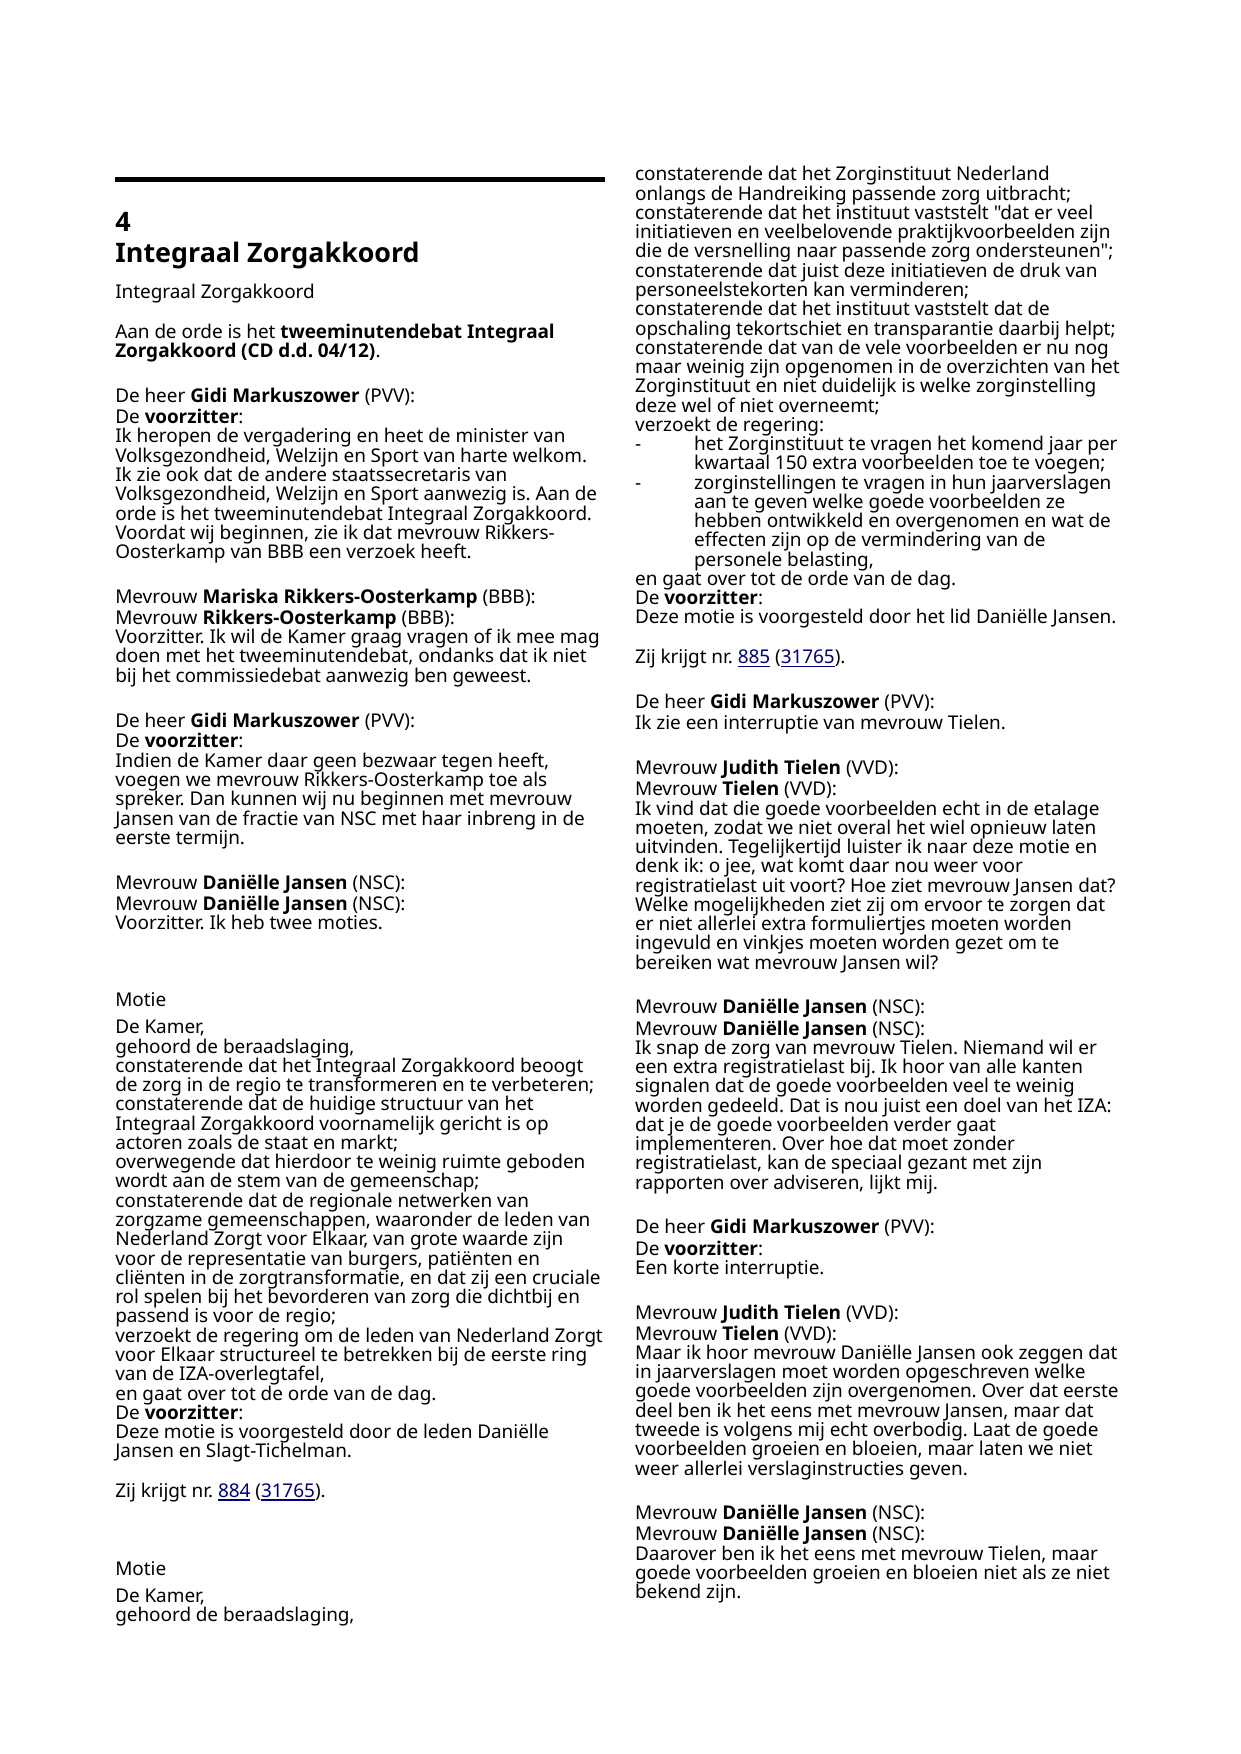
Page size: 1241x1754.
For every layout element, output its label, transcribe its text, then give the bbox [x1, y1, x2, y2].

text Deze motie is voorgesteld door de leden Daniëlle Jansen en Slagt-Tichelman. [115, 1423, 605, 1462]
text De voorzitter: [635, 589, 1125, 608]
text Mevrouw Daniëlle Jansen (NSC): [635, 1499, 1125, 1525]
text Integraal Zorgakkoord [115, 283, 605, 302]
text De voorzitter: [635, 1239, 1125, 1259]
text overwegende dat hierdoor te weinig ruimte geboden wordt aan de stem van de gemeenschap; [115, 1153, 605, 1192]
text Ik vind dat die goede voorbeelden echt in de etalage moeten, zodat we niet overal het wiel opnieuw laten uitvinden. Tegelijkertijd luister ik naar deze motie en denk ik: o jee, wat komt daar nou weer voor registratielast uit voort? Hoe ziet mevrouw Jansen dat? Welke mogelijkheden ziet zij om ervoor te zorgen dat er niet allerlei extra formuliertjes moeten worden ingevuld en vinkjes moeten worden gezet om te bereiken wat mevrouw Jansen wil? [635, 799, 1125, 973]
text 4 [115, 203, 605, 239]
list het Zorginstituut te vragen het komend jaar per kwartaal 150 extra voorbeelden toe te voegen; [635, 435, 1125, 474]
text Mevrouw Mariska Rikkers-Oosterkamp (BBB): [115, 583, 605, 609]
text constaterende dat het Integraal Zorgakkoord beoogt de zorg in de regio te transformeren en te verbeteren; [115, 1057, 605, 1095]
text Motie [115, 987, 605, 1012]
text Mevrouw Rikkers-Oosterkamp (BBB): [115, 609, 605, 628]
text Deze motie is voorgesteld door het lid Daniëlle Jansen. [635, 608, 1125, 628]
list zorginstellingen te vragen in hun jaarverslagen aan te geven welke goede voorbeelden ze hebben ontwikkeld en overgenomen en wat de effecten zijn op de vermindering van de personele belasting, [635, 474, 1125, 570]
text en gaat over tot de orde van de dag. [635, 570, 1125, 589]
text Een korte interruptie. [635, 1259, 1125, 1278]
text De heer Gidi Markuszower (PVV): [635, 1214, 1125, 1239]
text constaterende dat van de vele voorbeelden er nu nog maar weinig zijn opgenomen in de overzichten van het Zorginstituut en niet duidelijk is welke zorginstelling deze wel of niet overneemt; [635, 339, 1125, 416]
text verzoekt de regering: [635, 416, 1125, 435]
text De Kamer, [115, 1018, 605, 1038]
text De voorzitter: [115, 1404, 605, 1423]
text Ik zie een interruptie van mevrouw Tielen. [635, 714, 1125, 734]
text Zij krijgt nr. 885 (31765). [635, 648, 1125, 668]
text verzoekt de regering om de leden van Nederland Zorgt voor Elkaar structureel te betrekken bij de eerste ring van de IZA-overlegtafel, [115, 1327, 605, 1384]
text Zij krijgt nr. 884 (31765). [115, 1482, 605, 1502]
text Mevrouw Daniëlle Jansen (NSC): [635, 1525, 1125, 1544]
text gehoord de beraadslaging, [115, 1038, 605, 1057]
text De voorzitter: [115, 408, 605, 427]
text Integraal Zorgakkoord [115, 239, 605, 283]
text Voorzitter. Ik heb twee moties. [115, 914, 605, 933]
text Indien de Kamer daar geen bezwaar tegen heeft, voegen we mevrouw Rikkers-Oosterkamp toe als spreker. Dan kunnen wij nu beginnen met mevrouw Jansen van de fractie van NSC met haar inbreng in de eerste termijn. [115, 752, 605, 848]
text Motie [115, 1555, 605, 1581]
text Maar ik hoor mevrouw Daniëlle Jansen ook zeggen dat in jaarverslagen moet worden opgeschreven welke goede voorbeelden zijn overgenomen. Over dat eerste deel ben ik het eens met mevrouw Jansen, maar dat tweede is volgens mij echt overbodig. Laat de goede voorbeelden groeien en bloeien, maar laten we niet weer allerlei verslaginstructies geven. [635, 1344, 1125, 1479]
text constaterende dat juist deze initiatieven de druk van personeelstekorten kan verminderen; [635, 262, 1125, 300]
text constaterende dat het Zorginstituut Nederland onlangs de Handreiking passende zorg uitbracht; [635, 165, 1125, 204]
text Mevrouw Daniëlle Jansen (NSC): [115, 869, 605, 895]
text Mevrouw Tielen (VVD): [635, 780, 1125, 799]
text constaterende dat de huidige structuur van het Integraal Zorgakkoord voornamelijk gericht is op actoren zoals de staat en markt; [115, 1095, 605, 1153]
text constaterende dat het instituut vaststelt dat de opschaling tekortschiet en transparantie daarbij helpt; [635, 300, 1125, 339]
text Mevrouw Judith Tielen (VVD): [635, 754, 1125, 780]
text De Kamer, [115, 1587, 605, 1606]
text De heer Gidi Markuszower (PVV): [635, 689, 1125, 714]
text De heer Gidi Markuszower (PVV): [115, 707, 605, 732]
text Mevrouw Tielen (VVD): [635, 1324, 1125, 1344]
text Ik heropen de vergadering en heet de minister van Volksgezondheid, Welzijn en Sport van harte welkom. Ik zie ook dat de andere staatssecretaris van Volksgezondheid, Welzijn en Sport aanwezig is. Aan de orde is het tweeminutendebat Integraal Zorgakkoord. Voordat wij beginnen, zie ik dat mevrouw Rikkers-Oosterkamp van BBB een verzoek heeft. [115, 427, 605, 562]
text Mevrouw Daniëlle Jansen (NSC): [115, 895, 605, 914]
text constaterende dat de regionale netwerken van zorgzame gemeenschappen, waaronder de leden van Nederland Zorgt voor Elkaar, van grote waarde zijn voor de representatie van burgers, patiënten en cliënten in de zorgtransformatie, en dat zij een cruciale rol spelen bij het bevorderen van zorg die dichtbij en passend is voor de regio; [115, 1192, 605, 1327]
text De voorzitter: [115, 732, 605, 752]
text Aan de orde is het tweeminutendebat Integraal Zorgakkoord (CD d.d. 04/12). [115, 323, 605, 362]
text Daarover ben ik het eens met mevrouw Tielen, maar goede voorbeelden groeien en bloeien niet als ze niet bekend zijn. [635, 1544, 1125, 1602]
text De heer Gidi Markuszower (PVV): [115, 382, 605, 408]
text Ik snap de zorg van mevrouw Tielen. Niemand wil er een extra registratielast bij. Ik hoor van alle kanten signalen dat de goede voorbeelden veel te weinig worden gedeeld. Dat is nou juist een doel van het IZA: dat je de goede voorbeelden verder gaat implementeren. Over hoe dat moet zonder registratielast, kan de speciaal gezant met zijn rapporten over adviseren, lijkt mij. [635, 1039, 1125, 1193]
text gehoord de beraadslaging, [115, 1606, 605, 1625]
text Voorzitter. Ik wil de Kamer graag vragen of ik mee mag doen met het tweeminutendebat, ondanks dat ik niet bij het commissiedebat aanwezig ben geweest. [115, 628, 605, 686]
text constaterende dat het instituut vaststelt "dat er veel initiatieven en veelbelovende praktijkvoorbeelden zijn die de versnelling naar passende zorg ondersteunen"; [635, 204, 1125, 262]
text Mevrouw Daniëlle Jansen (NSC): [635, 1019, 1125, 1039]
text Mevrouw Daniëlle Jansen (NSC): [635, 994, 1125, 1019]
text Mevrouw Judith Tielen (VVD): [635, 1299, 1125, 1324]
text en gaat over tot de orde van de dag. [115, 1384, 605, 1404]
